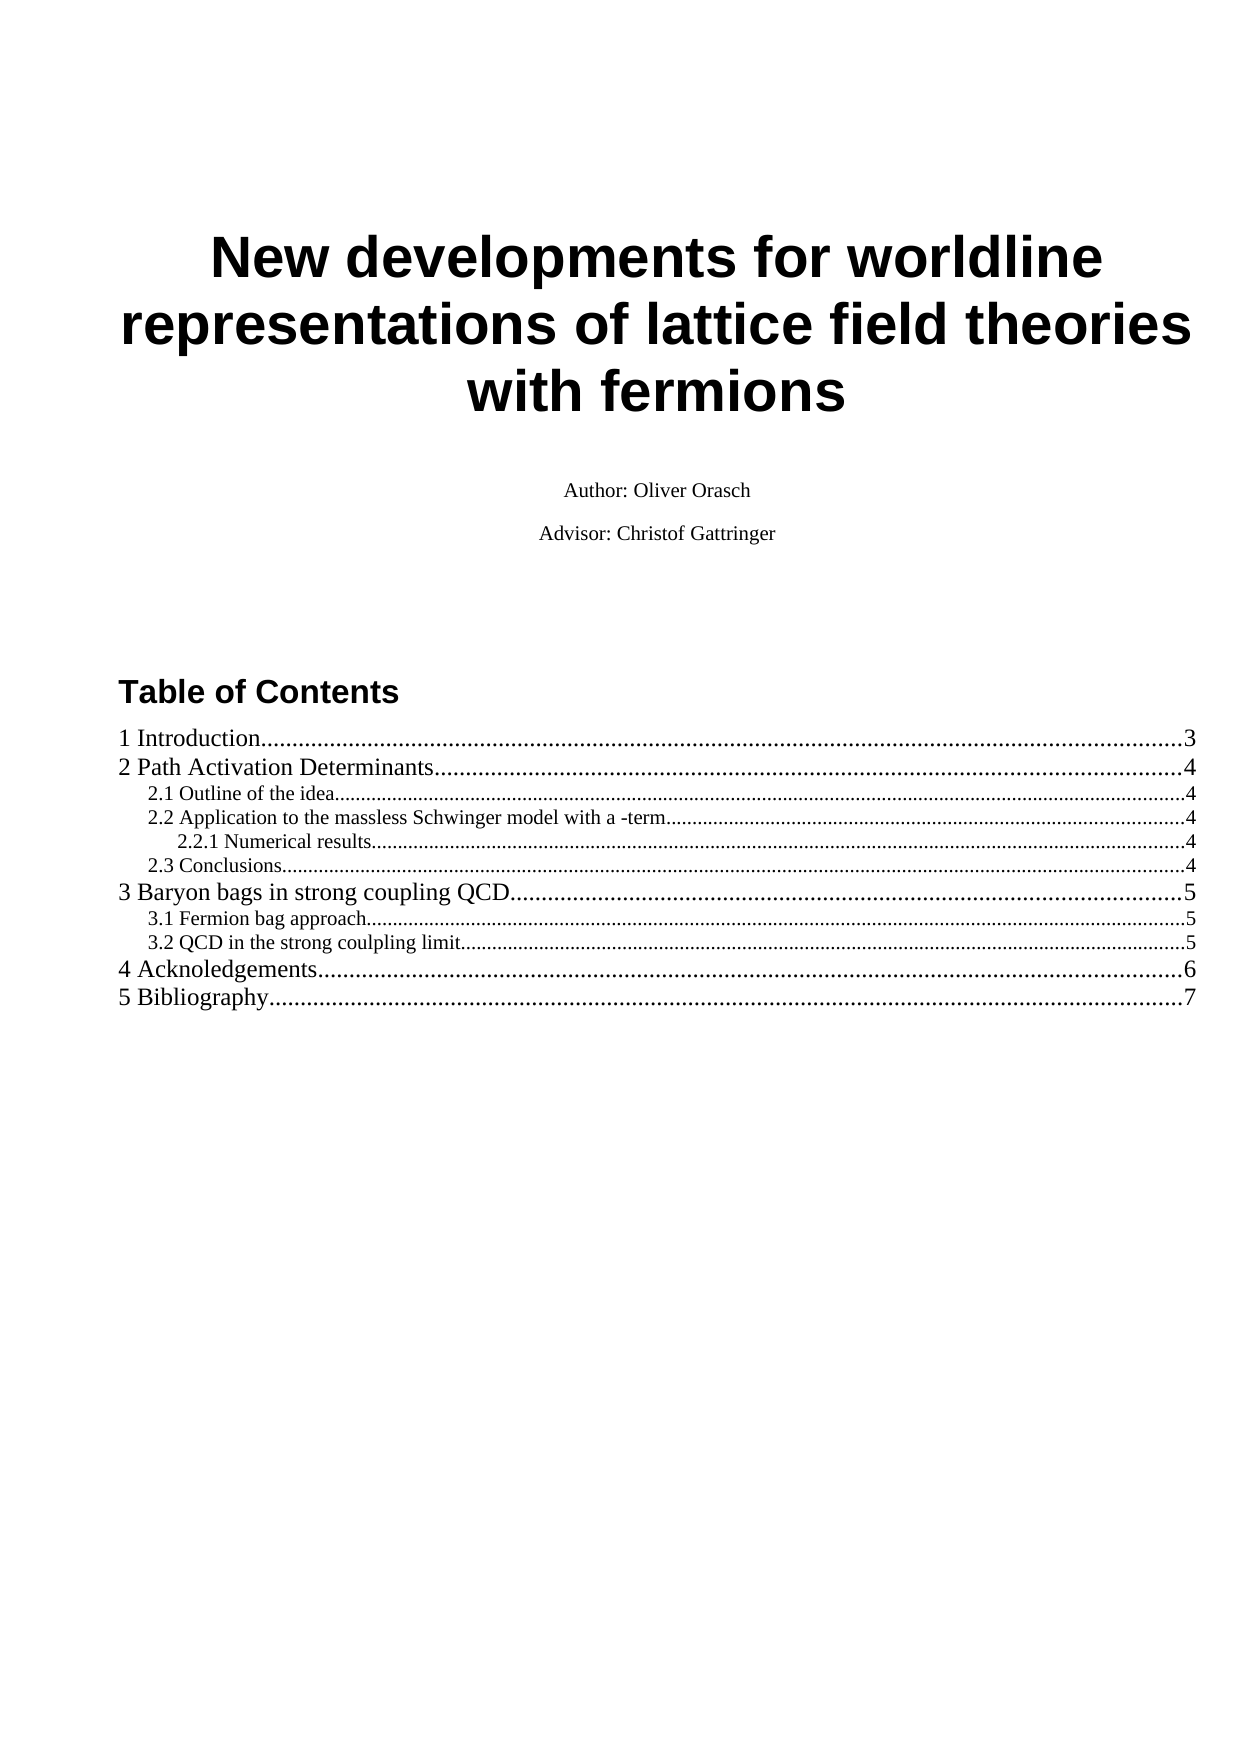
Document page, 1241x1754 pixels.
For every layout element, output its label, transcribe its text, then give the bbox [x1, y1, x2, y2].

text 2 Path Activation Determinants 4 [118, 752, 1196, 781]
text 2.2.1 Numerical results 4 [177, 829, 1196, 853]
text Advisor: Christof Gattringer [118, 521, 1196, 544]
text 3.2 QCD in the strong coulpling limit 5 [148, 929, 1196, 954]
text 2.3 Conclusions 4 [148, 853, 1196, 877]
subtitle Table of Contents [118, 672, 1196, 711]
text 3 Baryon bags in strong coupling QCD 5 [118, 877, 1196, 906]
text Author: Oliver Orasch [118, 478, 1196, 502]
text 3.1 Fermion bag approach 5 [148, 906, 1196, 929]
text 1 Introduction 3 [118, 723, 1196, 752]
text 5 Bibliography 7 [118, 982, 1196, 1011]
title New developments for worldline representations of lattice field theories with fermions [118, 222, 1196, 424]
text 2.2 Application to the massless Schwinger model with a -term 4 [148, 804, 1196, 829]
text 4 Acknoledgements 6 [118, 954, 1196, 982]
text 2.1 Outline of the idea 4 [148, 781, 1196, 804]
